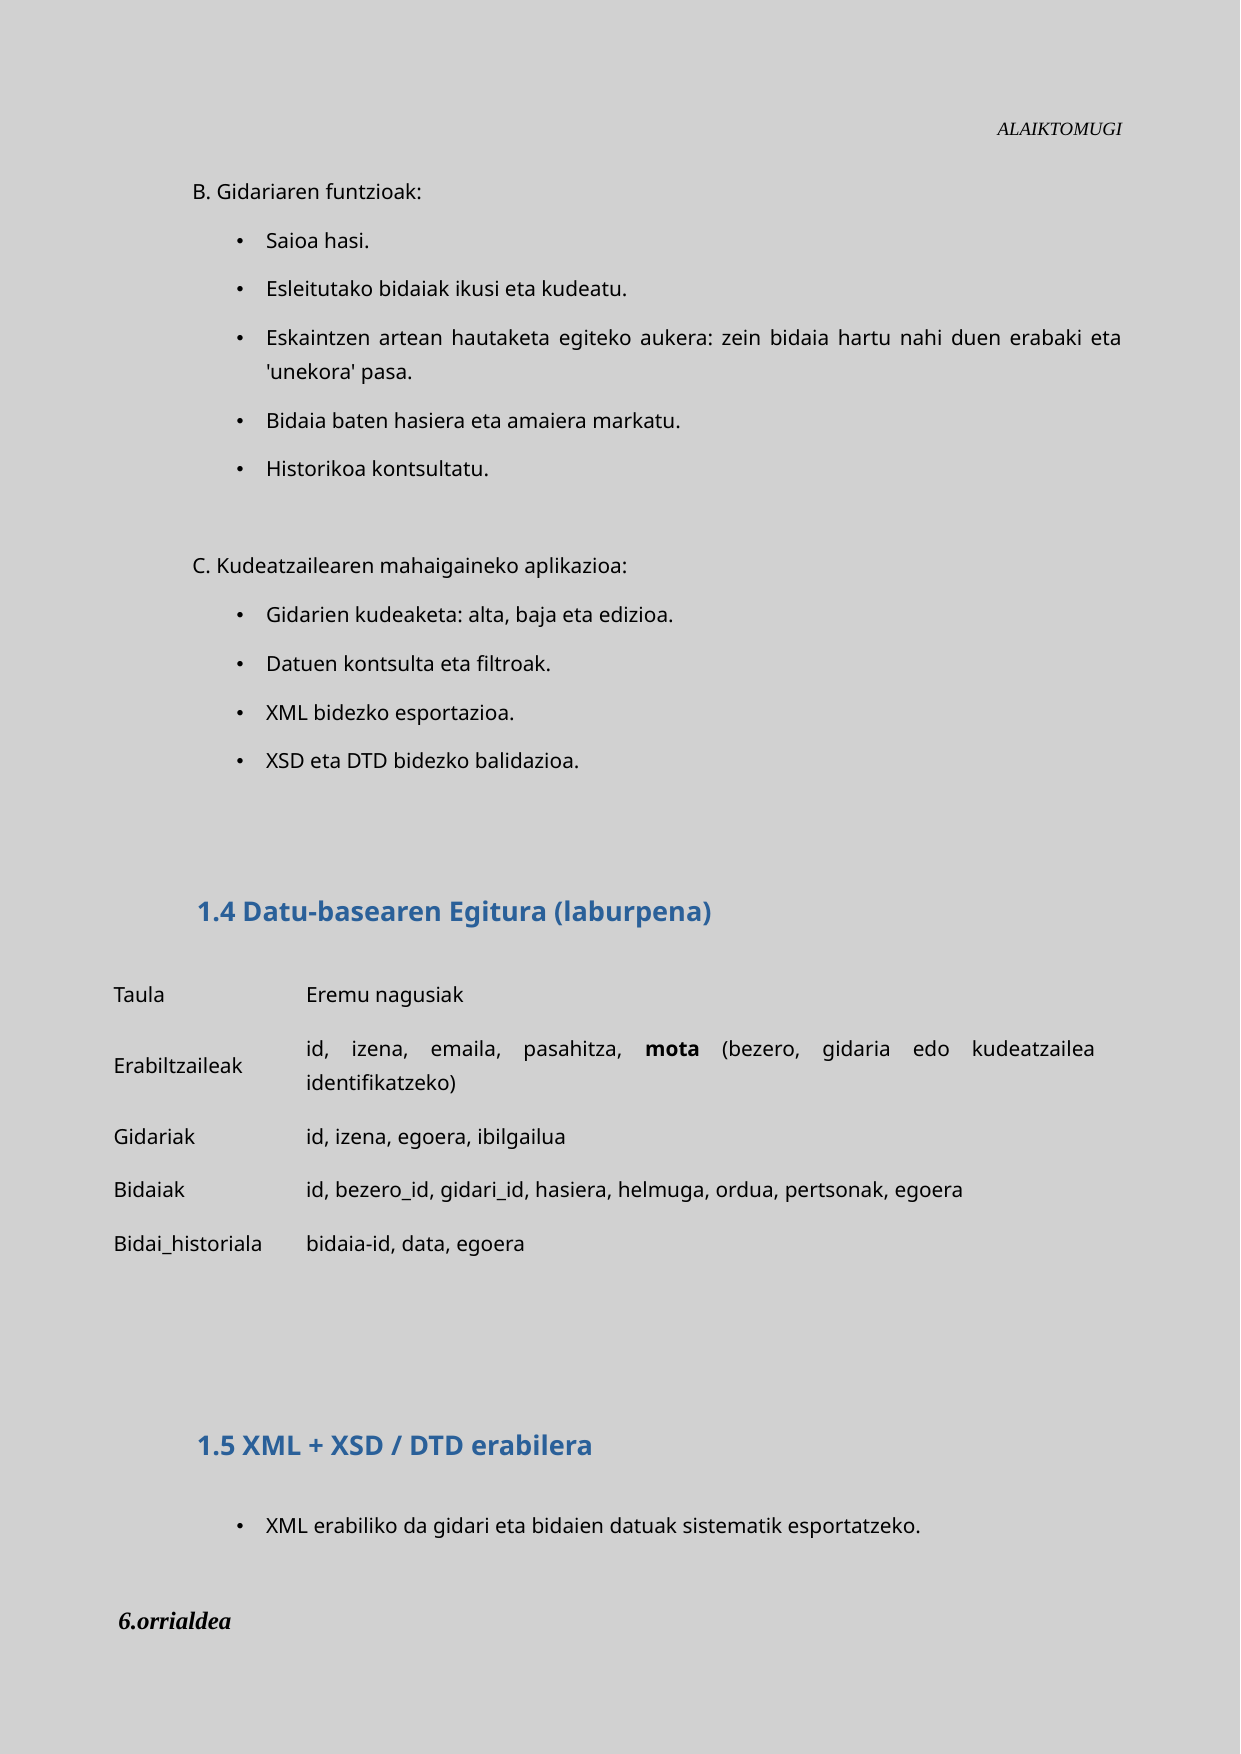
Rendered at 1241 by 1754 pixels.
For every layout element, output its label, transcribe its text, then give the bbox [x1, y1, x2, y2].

list Bidaia baten hasiera eta amaiera markatu. [236, 406, 1122, 434]
list 1.4 Datu-basearen Egitura (laburpena) [155, 892, 1122, 929]
list 1.5 XML + XSD / DTD erabilera [155, 1426, 1122, 1463]
table_cell id, izena, emaila, pasahitza, mota (bezero, gidaria edo kudeatzailea identifikatzeko) [303, 1031, 1098, 1119]
table_cell Gidariak [110, 1119, 303, 1173]
table_cell bidaia-id, data, egoera [303, 1226, 1098, 1280]
list XML erabiliko da gidari eta bidaien datuak sistematik esportatzeko. [236, 1511, 1122, 1540]
list Historikoa kontsultatu. [236, 454, 1122, 483]
list Eskaintzen artean hautaketa egiteko aukera: zein bidaia hartu nahi duen erabaki eta 'unekora' pasa. [236, 323, 1122, 386]
table_cell Erabiltzaileak [110, 1031, 303, 1119]
table_header Eremu nagusiak [303, 978, 1098, 1031]
list XSD eta DTD bidezko balidazioa. [236, 746, 1122, 775]
table_cell id, bezero_id, gidari_id, hasiera, helmuga, ordua, pertsonak, egoera [303, 1173, 1098, 1226]
list Saioa hasi. [236, 226, 1122, 254]
text C. Kudeatzailearen mahaigaineko aplikazioa: [118, 552, 1122, 580]
list XML bidezko esportazioa. [236, 698, 1122, 726]
text B. Gidariaren funtzioak: [118, 177, 1122, 206]
table_cell Bidai_historiala [110, 1226, 303, 1280]
table_cell Bidaiak [110, 1173, 303, 1226]
table_cell id, izena, egoera, ibilgailua [303, 1119, 1098, 1173]
list Esleitutako bidaiak ikusi eta kudeatu. [236, 274, 1122, 303]
list Gidarien kudeaketa: alta, baja eta edizioa. [236, 600, 1122, 629]
list Datuen kontsulta eta filtroak. [236, 649, 1122, 677]
table_header Taula [110, 978, 303, 1031]
